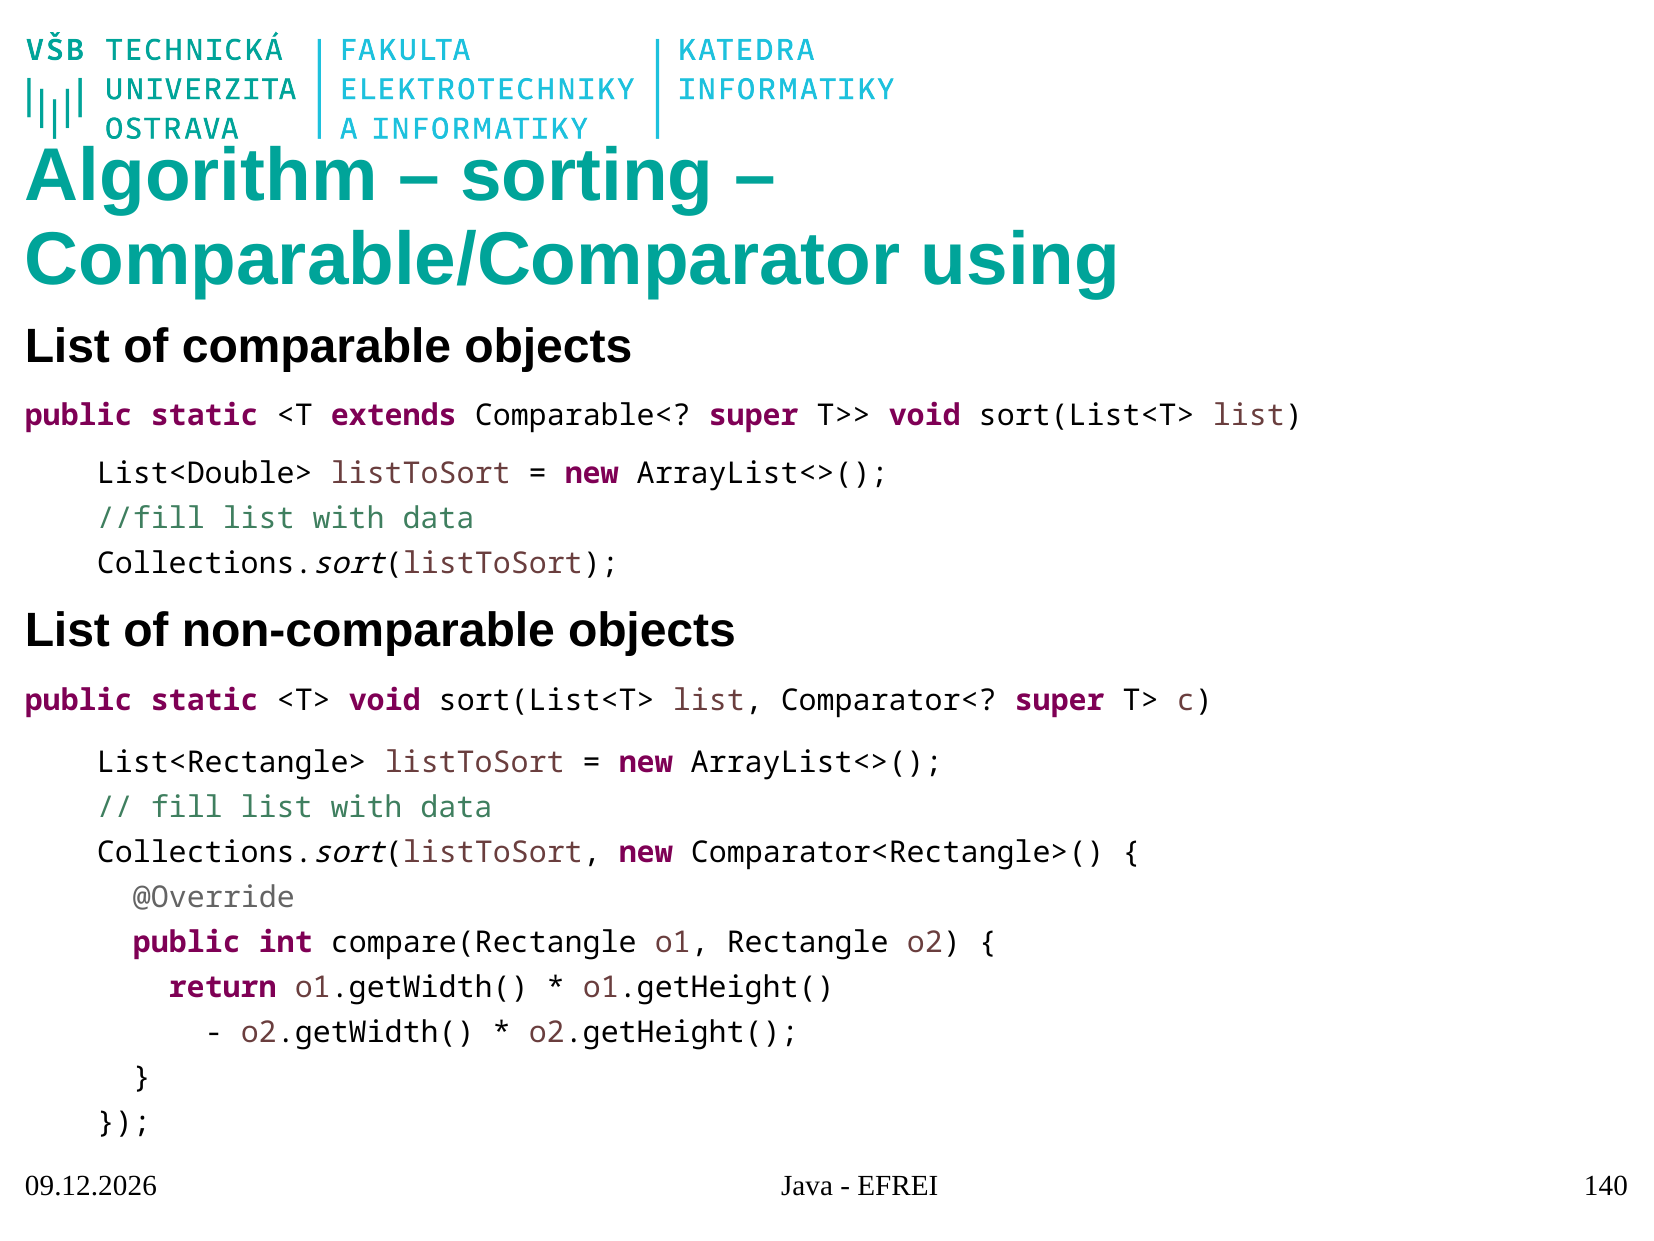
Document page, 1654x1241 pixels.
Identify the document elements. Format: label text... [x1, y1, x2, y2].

title Algorithm – sorting – Comparable/Comparator using [24, 132, 1629, 300]
picture [26, 31, 894, 132]
list List of comparable objects public static <T extends Comparable<? super T>> void sort(List<T> list) List<Double> listToSort = new ArrayList<>(); //fill list with data Collections.sort(listToSort); List of non-comparable objects public static <T> void sort(List<T> list, Comparator<? super T> c) List<Rectangle> listToSort = new ArrayList<>(); // fill list with data Collections.sort(listToSort, new Comparator<Rectangle>() { @Override public int compare(Rectangle o1, Rectangle o2) { return o1.getWidth() * o1.getHeight() - o2.getWidth() * o2.getHeight(); } }); [24, 318, 1629, 1146]
